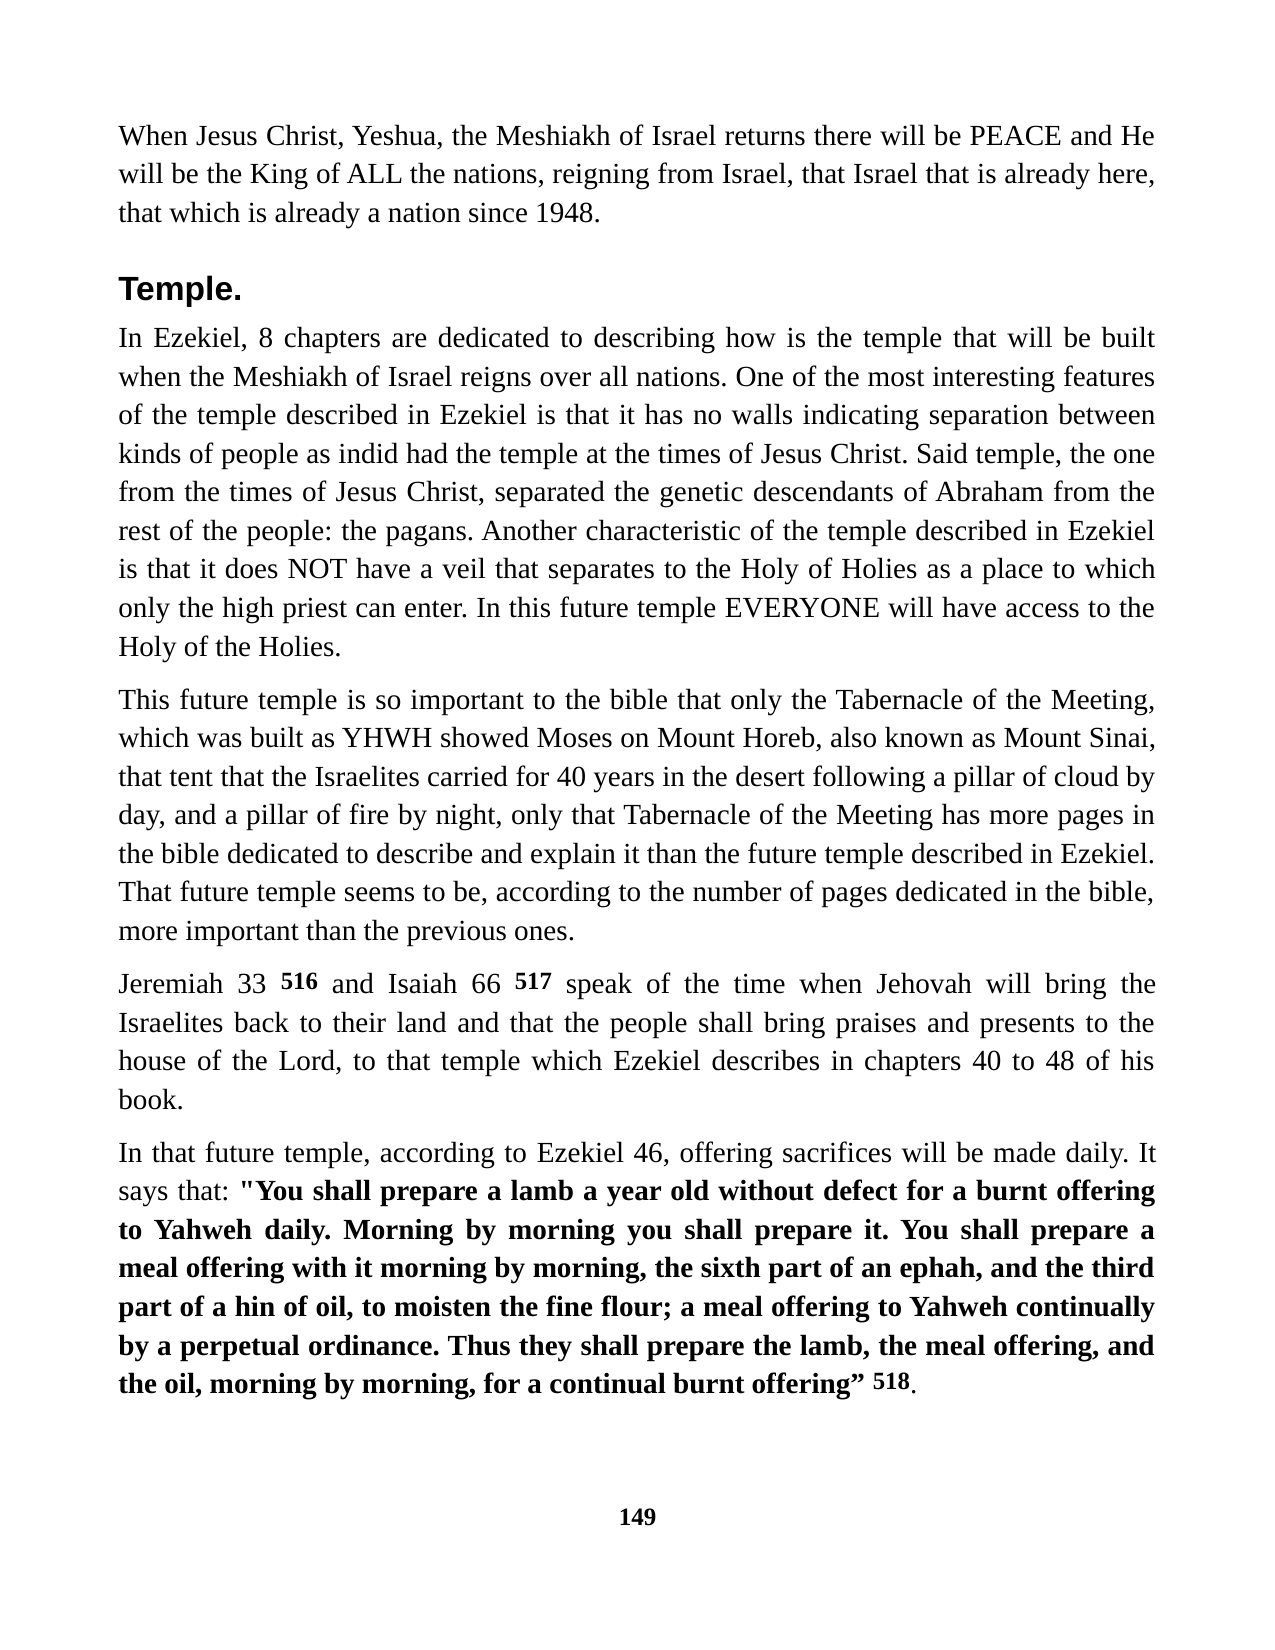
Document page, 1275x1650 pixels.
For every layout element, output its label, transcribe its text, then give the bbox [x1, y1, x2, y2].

text When Jesus Christ, Yeshua, the Meshiakh of Israel returns there will be PEACE and He will be the King of ALL the nations, reigning from Israel, that Israel that is already here, that which is already a nation since 1948. [118, 118, 1157, 229]
text Jeremiah 33 and Isaiah 66 speak of the time when Jehovah will bring the Israelites back to their land and that the people shall bring praises and presents to the house of the Lord, to that temple which Ezekiel describes in chapters 40 to 48 of his book. [118, 966, 1157, 1115]
text In Ezekiel, 8 chapters are dedicated to describing how is the temple that will be built when the Meshiakh of Israel reigns over all nations. One of the most interesting features of the temple described in Ezekiel is that it has no walls indicating separation between kinds of people as indid had the temple at the times of Jesus Christ. Said temple, the one from the times of Jesus Christ, separated the genetic descendants of Abraham from the rest of the people: the pagans. Another characteristic of the temple described in Ezekiel is that it does NOT have a veil that separates to the Holy of Holies as a place to which only the high priest can enter. In this future temple EVERYONE will have access to the Holy of the Holies. [118, 320, 1157, 662]
subtitle Temple. [118, 269, 1157, 308]
text This future temple is so important to the bible that only the Tabernacle of the Meeting, which was built as YHWH showed Moses on Mount Horeb, also known as Mount Sinai, that tent that the Israelites carried for 40 years in the desert following a pillar of cloud by day, and a pillar of fire by night, only that Tabernacle of the Meeting has more pages in the bible dedicated to describe and explain it than the future temple described in Ezekiel. That future temple seems to be, according to the number of pages dedicated in the bible, more important than the previous ones. [118, 682, 1157, 947]
text In that future temple, according to Ezekiel 46, offering sacrifices will be made daily. It says that: "You shall prepare a lamb a year old without defect for a burnt offering to Yahweh daily. Morning by morning you shall prepare it. You shall prepare a meal offering with it morning by morning, the sixth part of an ephah, and the third part of a hin of oil, to moisten the fine flour; a meal offering to Yahweh continually by a perpetual ordinance. Thus they shall prepare the lamb, the meal offering, and the oil, morning by morning, for a continual burnt offering” . [118, 1135, 1157, 1400]
